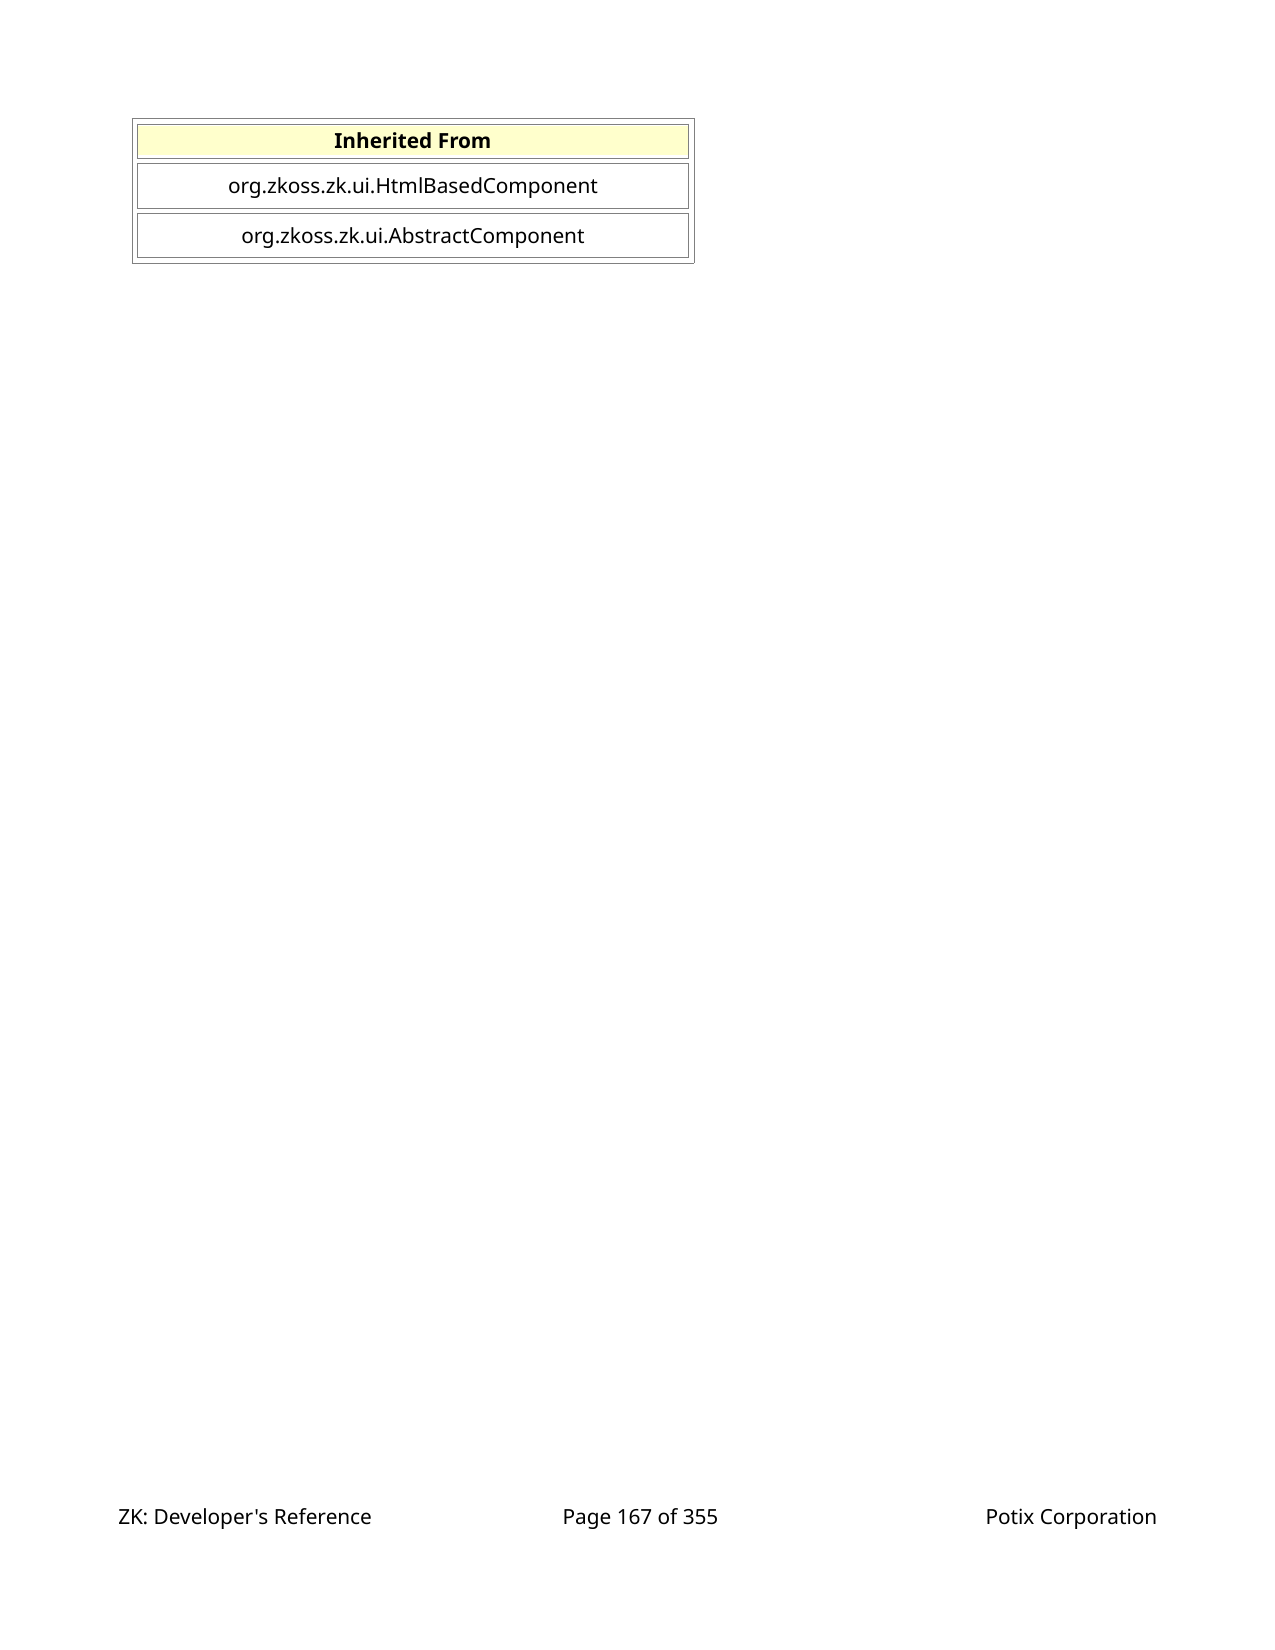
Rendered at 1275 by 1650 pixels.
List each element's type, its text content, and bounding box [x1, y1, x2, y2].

table_cell org.zkoss.zk.ui.HtmlBasedComponent [134, 158, 691, 207]
table_header Inherited From [134, 119, 691, 158]
table_cell org.zkoss.zk.ui.AbstractComponent [134, 208, 691, 257]
